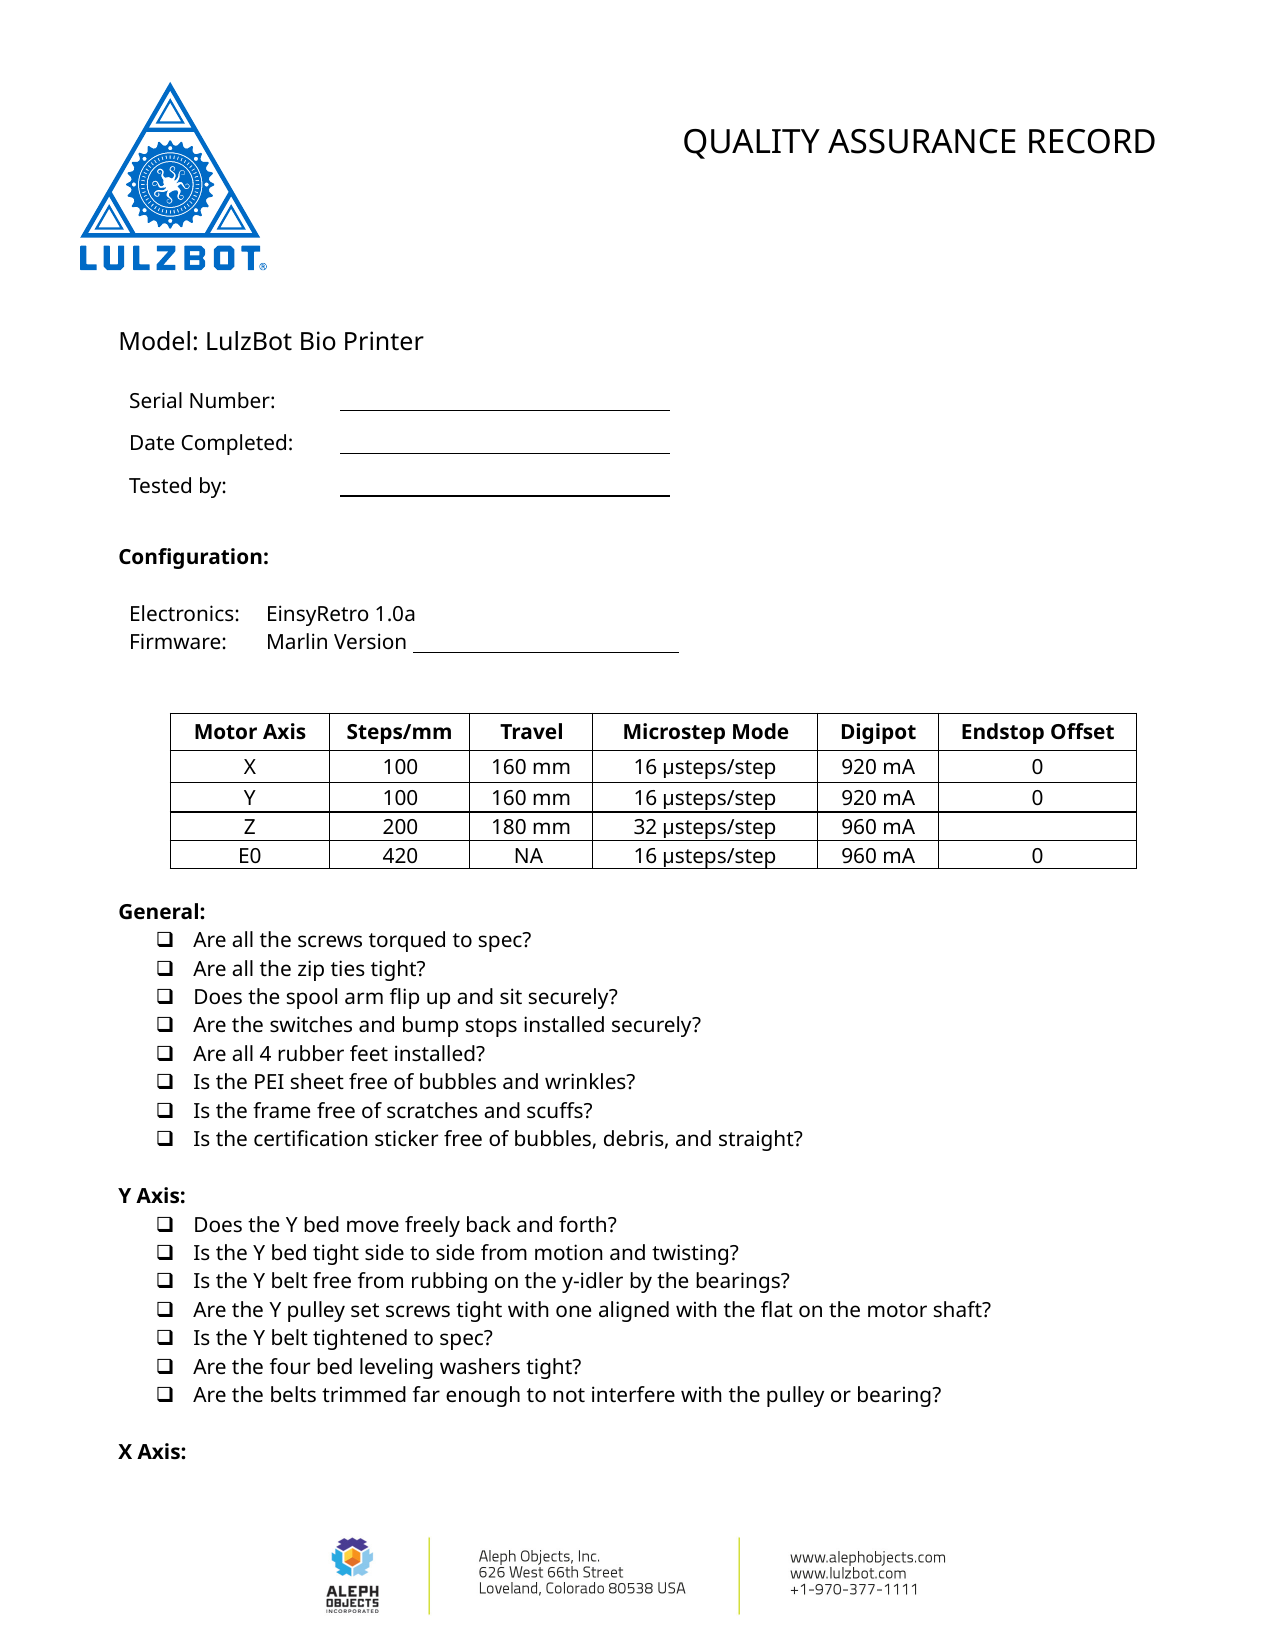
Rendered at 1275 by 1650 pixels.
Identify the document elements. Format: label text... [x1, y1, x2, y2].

table_cell 180 mm [470, 813, 592, 840]
text Firmware: Marlin Version [118, 627, 1157, 656]
table_cell 0 [939, 783, 1136, 811]
list Are all the screws torqued to spec? [156, 925, 1157, 954]
list Is the Y bed tight side to side from motion and twisting? [156, 1238, 1157, 1267]
table_cell NA [470, 841, 592, 867]
table_cell Z [171, 813, 329, 840]
table_cell 32 μsteps/step [593, 813, 817, 840]
text X Axis: [118, 1437, 1157, 1466]
table_cell 16 μsteps/step [593, 841, 817, 867]
list Are the Y pulley set screws tight with one aligned with the flat on the motor shaft? [156, 1295, 1157, 1323]
table_cell E0 [171, 841, 329, 867]
table_cell Y [171, 783, 329, 811]
table_cell 160 mm [470, 783, 592, 811]
table_cell 0 [939, 841, 1136, 867]
text Tested by: [118, 471, 1157, 499]
table_cell 960 mA [818, 813, 938, 840]
list Are the four bed leveling washers tight? [156, 1352, 1157, 1380]
table_cell 0 [939, 751, 1136, 782]
list Is the Y belt free from rubbing on the y-idler by the bearings? [156, 1267, 1157, 1295]
list Are the switches and bump stops installed securely? [156, 1011, 1157, 1039]
table_header Travel [470, 714, 592, 749]
list Are the belts trimmed far enough to not interfere with the pulley or bearing? [156, 1380, 1157, 1409]
table_cell 920 mA [818, 751, 938, 782]
text Serial Number: [118, 386, 1157, 414]
table_cell 420 [330, 841, 469, 867]
table_cell 100 [330, 783, 469, 811]
list Does the spool arm flip up and sit securely? [156, 982, 1157, 1011]
table_header Endstop Offset [939, 714, 1136, 749]
text Electronics: EinsyRetro 1.0a [118, 599, 1157, 627]
list Does the Y bed move freely back and forth? [156, 1210, 1157, 1238]
table_header Digipot [818, 714, 938, 749]
text Y Axis: [118, 1181, 1157, 1210]
text Configuration: [118, 542, 1157, 571]
list Are all 4 rubber feet installed? [156, 1039, 1157, 1067]
list Are all the zip ties tight? [156, 954, 1157, 982]
list Is the frame free of scratches and scuffs? [156, 1096, 1157, 1124]
table_header Steps/mm [330, 714, 469, 749]
table_header Motor Axis [171, 714, 329, 749]
table_cell 960 mA [818, 841, 938, 867]
picture [0, 1500, 1275, 1650]
table_cell 16 μsteps/step [593, 751, 817, 782]
table_cell X [171, 751, 329, 782]
table_header Microstep Mode [593, 714, 817, 749]
table_cell 200 [330, 813, 469, 840]
table_cell [939, 813, 1136, 840]
table_cell 100 [330, 751, 469, 782]
table_cell 160 mm [470, 751, 592, 782]
text Date Completed: [118, 428, 1157, 457]
table_cell 920 mA [818, 783, 938, 811]
table_cell 16 μsteps/step [593, 783, 817, 811]
list Is the Y belt tightened to spec? [156, 1323, 1157, 1352]
list Is the certification sticker free of bubbles, debris, and straight? [156, 1124, 1157, 1153]
list Is the PEI sheet free of bubbles and wrinkles? [156, 1067, 1157, 1096]
text Model: LulzBot Bio Printer [118, 323, 1157, 357]
text General: [118, 897, 1157, 925]
